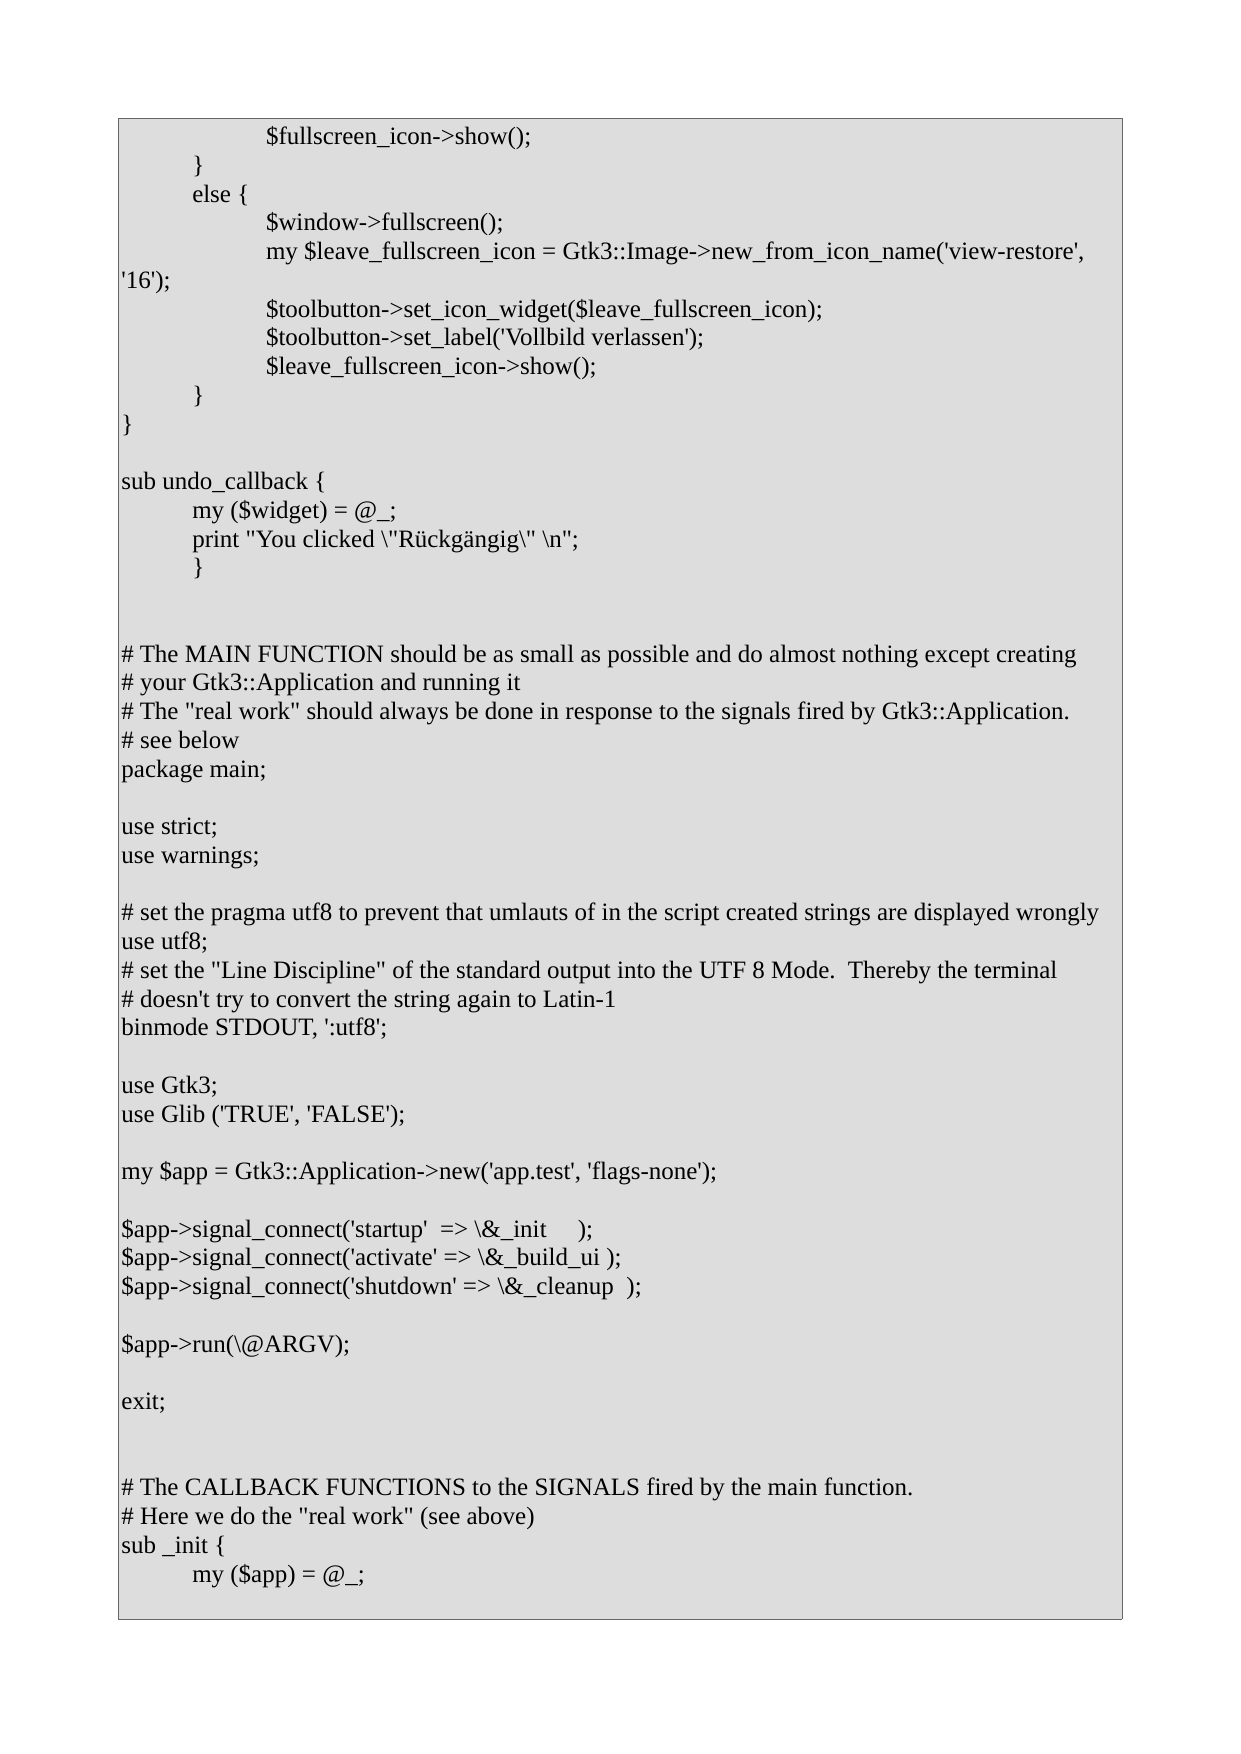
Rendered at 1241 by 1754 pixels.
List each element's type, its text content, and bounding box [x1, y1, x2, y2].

text print "You clicked \"Rückgängig\" \n"; [119, 521, 1122, 549]
text # doesn't try to convert the string again to Latin-1 [119, 981, 1122, 1009]
text $app->signal_connect('startup' => \&_init ); [119, 1211, 1122, 1239]
text $toolbutton->set_label('Vollbild verlassen'); [119, 319, 1122, 348]
text $app->run(\@ARGV); [119, 1326, 1122, 1354]
text # set the pragma utf8 to prevent that umlauts of in the script created strings are displayed wrongly [119, 894, 1122, 923]
text $app->signal_connect('activate' => \&_build_ui ); [119, 1239, 1122, 1268]
text # your Gtk3::Application and running it [119, 664, 1122, 693]
text $toolbutton->set_icon_widget($leave_fullscreen_icon); [119, 291, 1122, 319]
text # The CALLBACK FUNCTIONS to the SIGNALS fired by the main function. [119, 1469, 1122, 1498]
text # Here we do the "real work" (see above) [119, 1498, 1122, 1527]
text use Gtk3; [119, 1067, 1122, 1096]
text $leave_fullscreen_icon->show(); [119, 348, 1122, 377]
text use strict; [119, 808, 1122, 837]
text my ($app) = @_; [119, 1556, 1122, 1584]
text package main; [119, 751, 1122, 779]
text my $leave_fullscreen_icon = Gtk3::Image->new_from_icon_name('view-restore', '16'); [119, 233, 1122, 291]
text use Glib ('TRUE', 'FALSE'); [119, 1096, 1122, 1124]
text $fullscreen_icon->show(); [119, 119, 1122, 147]
text use utf8; [119, 923, 1122, 952]
text $app->signal_connect('shutdown' => \&_cleanup ); [119, 1268, 1122, 1297]
text # The MAIN FUNCTION should be as small as possible and do almost nothing except creating [119, 636, 1122, 664]
text my $app = Gtk3::Application->new('app.test', 'flags-none'); [119, 1153, 1122, 1182]
text } [119, 549, 1122, 578]
text use warnings; [119, 837, 1122, 866]
text } [119, 406, 1122, 434]
text $window->fullscreen(); [119, 204, 1122, 233]
text sub _init { [119, 1527, 1122, 1556]
text my ($widget) = @_; [119, 492, 1122, 521]
text binmode STDOUT, ':utf8'; [119, 1009, 1122, 1038]
text # see below [119, 722, 1122, 751]
text else { [119, 176, 1122, 204]
text exit; [119, 1383, 1122, 1412]
text } [119, 147, 1122, 176]
text # set the "Line Discipline" of the standard output into the UTF 8 Mode. Thereby the terminal [119, 952, 1122, 981]
text } [119, 377, 1122, 406]
text sub undo_callback { [119, 463, 1122, 492]
text # The "real work" should always be done in response to the signals fired by Gtk3::Application. [119, 693, 1122, 722]
